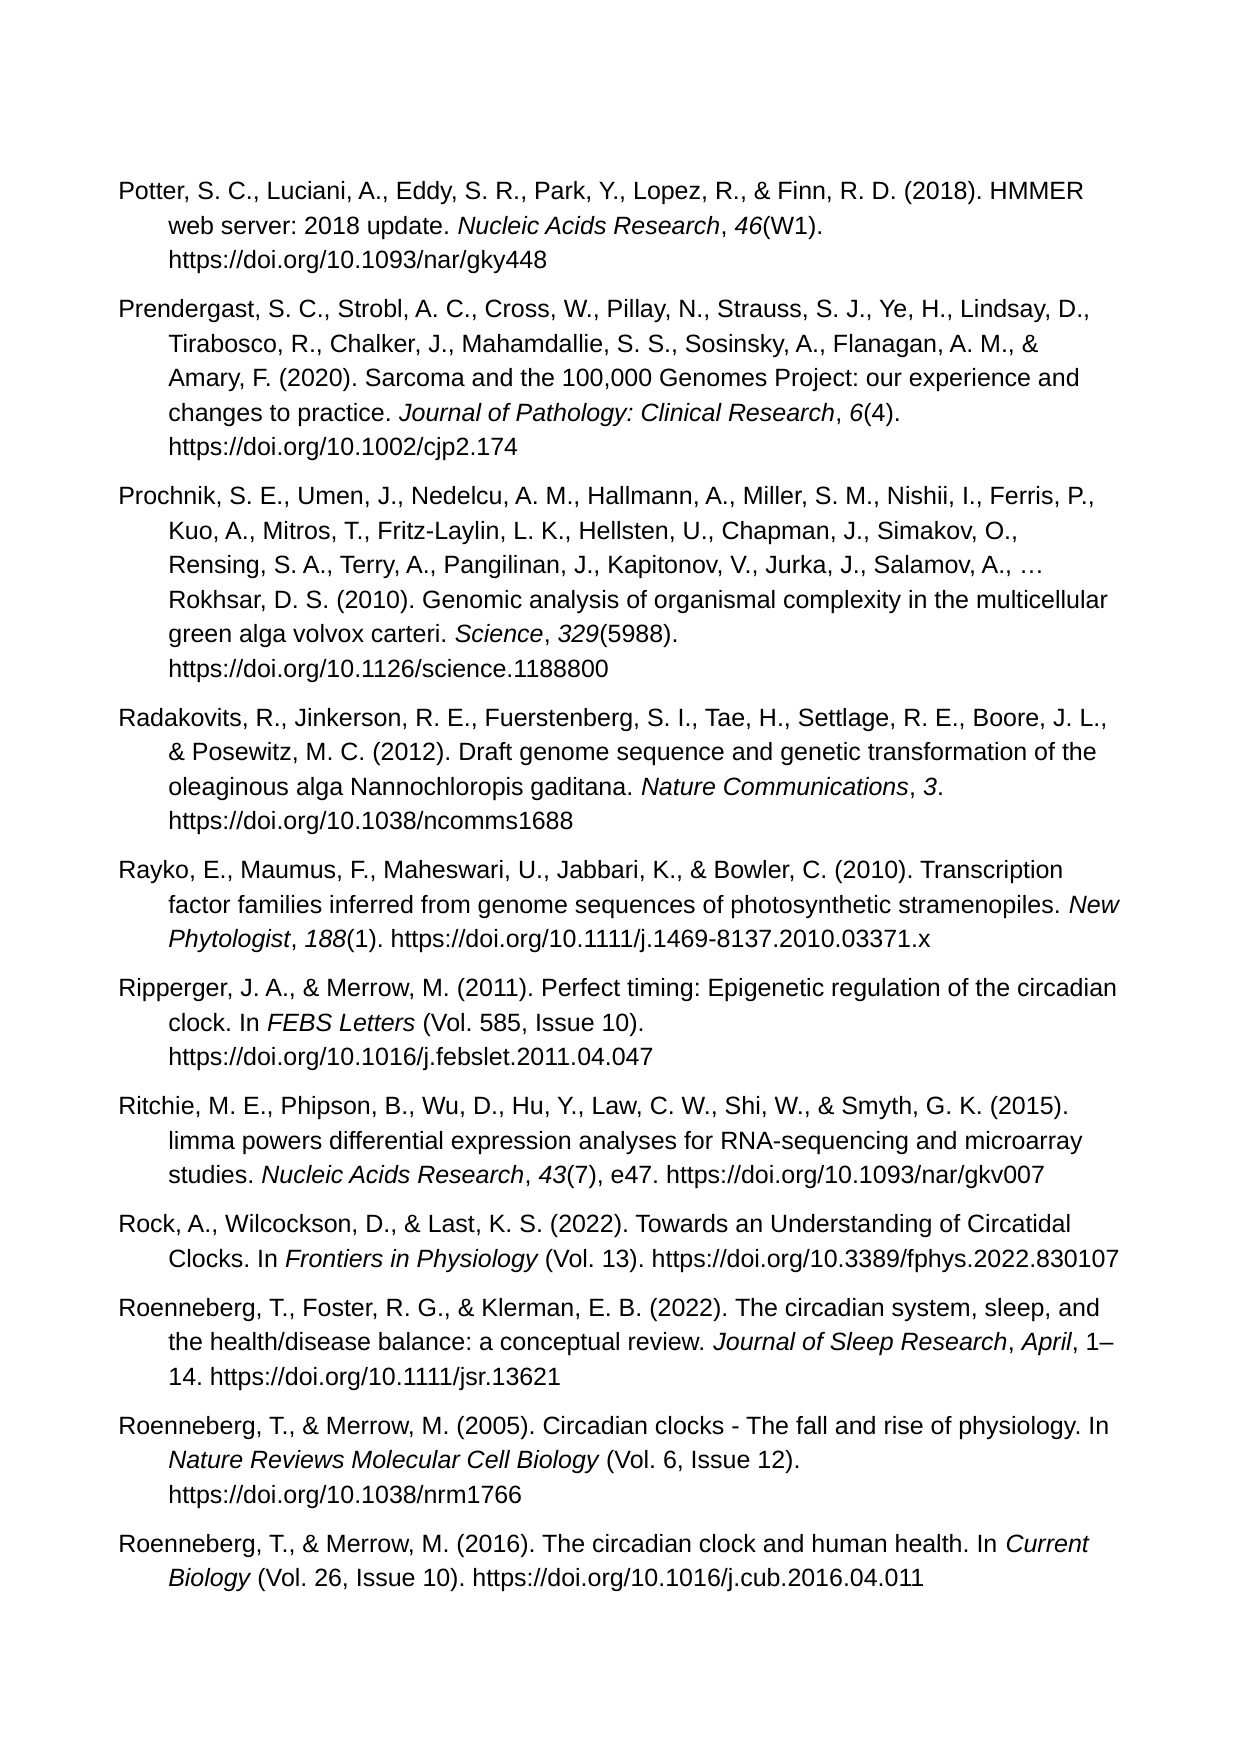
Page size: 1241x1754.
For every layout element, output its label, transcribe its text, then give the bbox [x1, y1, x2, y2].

text Roenneberg, T., & Merrow, M. (2016). The circadian clock and human health. In Current Biology (Vol. 26, Issue 10). https://doi.org/10.1016/j.cub.2016.04.011 [118, 1529, 1122, 1592]
text Ritchie, M. E., Phipson, B., Wu, D., Hu, Y., Law, C. W., Shi, W., & Smyth, G. K. (2015). limma powers differential expression analyses for RNA-sequencing and microarray studies. Nucleic Acids Research, 43(7), e47. https://doi.org/10.1093/nar/gkv007 [118, 1091, 1122, 1189]
text Rock, A., Wilcockson, D., & Last, K. S. (2022). Towards an Understanding of Circatidal Clocks. In Frontiers in Physiology (Vol. 13). https://doi.org/10.3389/fphys.2022.830107 [118, 1209, 1122, 1273]
text Prochnik, S. E., Umen, J., Nedelcu, A. M., Hallmann, A., Miller, S. M., Nishii, I., Ferris, P., Kuo, A., Mitros, T., Fritz-Laylin, L. K., Hellsten, U., Chapman, J., Simakov, O., Rensing, S. A., Terry, A., Pangilinan, J., Kapitonov, V., Jurka, J., Salamov, A., … Rokhsar, D. S. (2010). Genomic analysis of organismal complexity in the multicellular green alga volvox carteri. Science, 329(5988). https://doi.org/10.1126/science.1188800 [118, 481, 1122, 682]
text Rayko, E., Maumus, F., Maheswari, U., Jabbari, K., & Bowler, C. (2010). Transcription factor families inferred from genome sequences of photosynthetic stramenopiles. New Phytologist, 188(1). https://doi.org/10.1111/j.1469-8137.2010.03371.x [118, 855, 1122, 953]
text Roenneberg, T., Foster, R. G., & Klerman, E. B. (2022). The circadian system, sleep, and the health/disease balance: a conceptual review. Journal of Sleep Research, April, 1–14. https://doi.org/10.1111/jsr.13621 [118, 1293, 1122, 1391]
text Prendergast, S. C., Strobl, A. C., Cross, W., Pillay, N., Strauss, S. J., Ye, H., Lindsay, D., Tirabosco, R., Chalker, J., Mahamdallie, S. S., Sosinsky, A., Flanagan, A. M., & Amary, F. (2020). Sarcoma and the 100,000 Genomes Project: our experience and changes to practice. Journal of Pathology: Clinical Research, 6(4). https://doi.org/10.1002/cjp2.174 [118, 294, 1122, 461]
text Ripperger, J. A., & Merrow, M. (2011). Perfect timing: Epigenetic regulation of the circadian clock. In FEBS Letters (Vol. 585, Issue 10). https://doi.org/10.1016/j.febslet.2011.04.047 [118, 973, 1122, 1071]
text Roenneberg, T., & Merrow, M. (2005). Circadian clocks - The fall and rise of physiology. In Nature Reviews Molecular Cell Biology (Vol. 6, Issue 12). https://doi.org/10.1038/nrm1766 [118, 1411, 1122, 1509]
text Potter, S. C., Luciani, A., Eddy, S. R., Park, Y., Lopez, R., & Finn, R. D. (2018). HMMER web server: 2018 update. Nucleic Acids Research, 46(W1). https://doi.org/10.1093/nar/gky448 [118, 176, 1122, 274]
text Radakovits, R., Jinkerson, R. E., Fuerstenberg, S. I., Tae, H., Settlage, R. E., Boore, J. L., & Posewitz, M. C. (2012). Draft genome sequence and genetic transformation of the oleaginous alga Nannochloropis gaditana. Nature Communications, 3. https://doi.org/10.1038/ncomms1688 [118, 703, 1122, 835]
